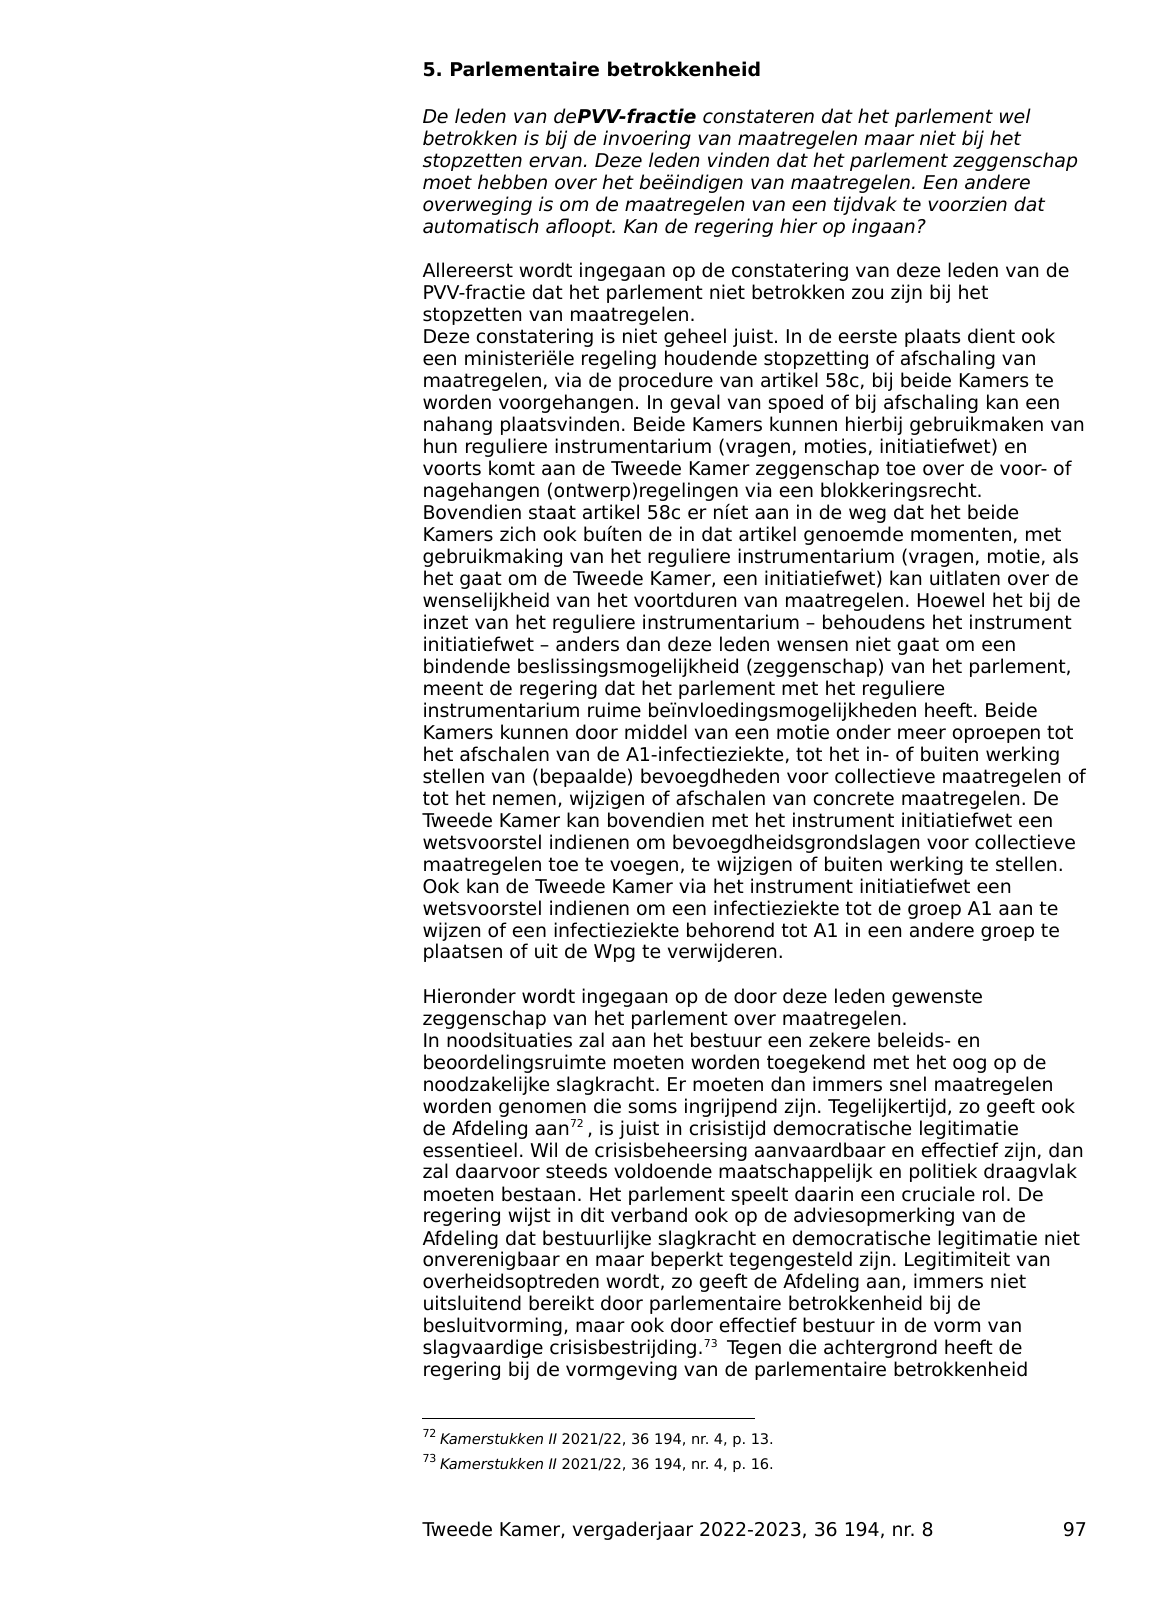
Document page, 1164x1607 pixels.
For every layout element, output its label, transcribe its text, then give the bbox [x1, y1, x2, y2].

text Deze constatering is niet geheel juist. In de eerste plaats dient ook een ministeriële regeling houdende stopzetting of afschaling van maatregelen, via de procedure van artikel 58c, bij beide Kamers te worden voorgehangen. In geval van spoed of bij afschaling kan een nahang plaatsvinden. Beide Kamers kunnen hierbij gebruikmaken van hun reguliere instrumentarium (vragen, moties, initiatiefwet) en voorts komt aan de Tweede Kamer zeggenschap toe over de voor- of nagehangen (ontwerp)regelingen via een blokkeringsrecht. Bovendien staat artikel 58c er níet aan in de weg dat het beide Kamers zich ook buíten de in dat artikel genoemde momenten, met gebruikmaking van het reguliere instrumentarium (vragen, motie, als het gaat om de Tweede Kamer, een initiatiefwet) kan uitlaten over de wenselijkheid van het voortduren van maatregelen. Hoewel het bij de inzet van het reguliere instrumentarium – behoudens het instrument initiatiefwet – anders dan deze leden wensen niet gaat om een bindende beslissingsmogelijkheid (zeggenschap) van het parlement, meent de regering dat het parlement met het reguliere instrumentarium ruime beïnvloedingsmogelijkheden heeft. Beide Kamers kunnen door middel van een motie onder meer oproepen tot het afschalen van de A1-infectieziekte, tot het in- of buiten werking stellen van (bepaalde) bevoegdheden voor collectieve maatregelen of tot het nemen, wijzigen of afschalen van concrete maatregelen. De Tweede Kamer kan bovendien met het instrument initiatiefwet een wetsvoorstel indienen om bevoegdheidsgrondslagen voor collectieve maatregelen toe te voegen, te wijzigen of buiten werking te stellen. Ook kan de Tweede Kamer via het instrument initiatiefwet een wetsvoorstel indienen om een infectieziekte tot de groep A1 aan te wijzen of een infectieziekte behorend tot A1 in een andere groep te plaatsen of uit de Wpg te verwijderen. [422, 326, 1087, 963]
text In noodsituaties zal aan het bestuur een zekere beleids- en beoordelingsruimte moeten worden toegekend met het oog op de noodzakelijke slagkracht. Er moeten dan immers snel maatregelen worden genomen die soms ingrijpend zijn. Tegelijkertijd, zo geeft ook de Afdeling aan, is juist in crisistijd democratische legitimatie essentieel. Wil de crisisbeheersing aanvaardbaar en effectief zijn, dan zal daarvoor steeds voldoende maatschappelijk en politiek draagvlak moeten bestaan. Het parlement speelt daarin een cruciale rol. De regering wijst in dit verband ook op de adviesopmerking van de Afdeling dat bestuurlijke slagkracht en democratische legitimatie niet onverenigbaar en maar beperkt tegengesteld zijn. Legitimiteit van overheidsoptreden wordt, zo geeft de Afdeling aan, immers niet uitsluitend bereikt door parlementaire betrokkenheid bij de besluitvorming, maar ook door effectief bestuur in de vorm van slagvaardige crisisbestrijding. Tegen die achtergrond heeft de regering bij de vormgeving van de parlementaire betrokkenheid [422, 1029, 1087, 1381]
text Allereerst wordt ingegaan op de constatering van deze leden van de PVV-fractie dat het parlement niet betrokken zou zijn bij het stopzetten van maatregelen. [422, 260, 1087, 326]
text Hieronder wordt ingegaan op de door deze leden gewenste zeggenschap van het parlement over maatregelen. [422, 986, 1087, 1029]
text Kamerstukken II 2021/22, 36 194, nr. 4, p. 13. [422, 1427, 1087, 1449]
text De leden van dePVV-fractie constateren dat het parlement wel betrokken is bij de invoering van maatregelen maar niet bij het stopzetten ervan. Deze leden vinden dat het parlement zeggenschap moet hebben over het beëindigen van maatregelen. Een andere overweging is om de maatregelen van een tijdvak te voorzien dat automatisch afloopt. Kan de regering hier op ingaan? [422, 106, 1087, 238]
text Kamerstukken II 2021/22, 36 194, nr. 4, p. 16. [422, 1452, 1087, 1474]
subtitle 5. Parlementaire betrokkenheid [422, 59, 1087, 81]
